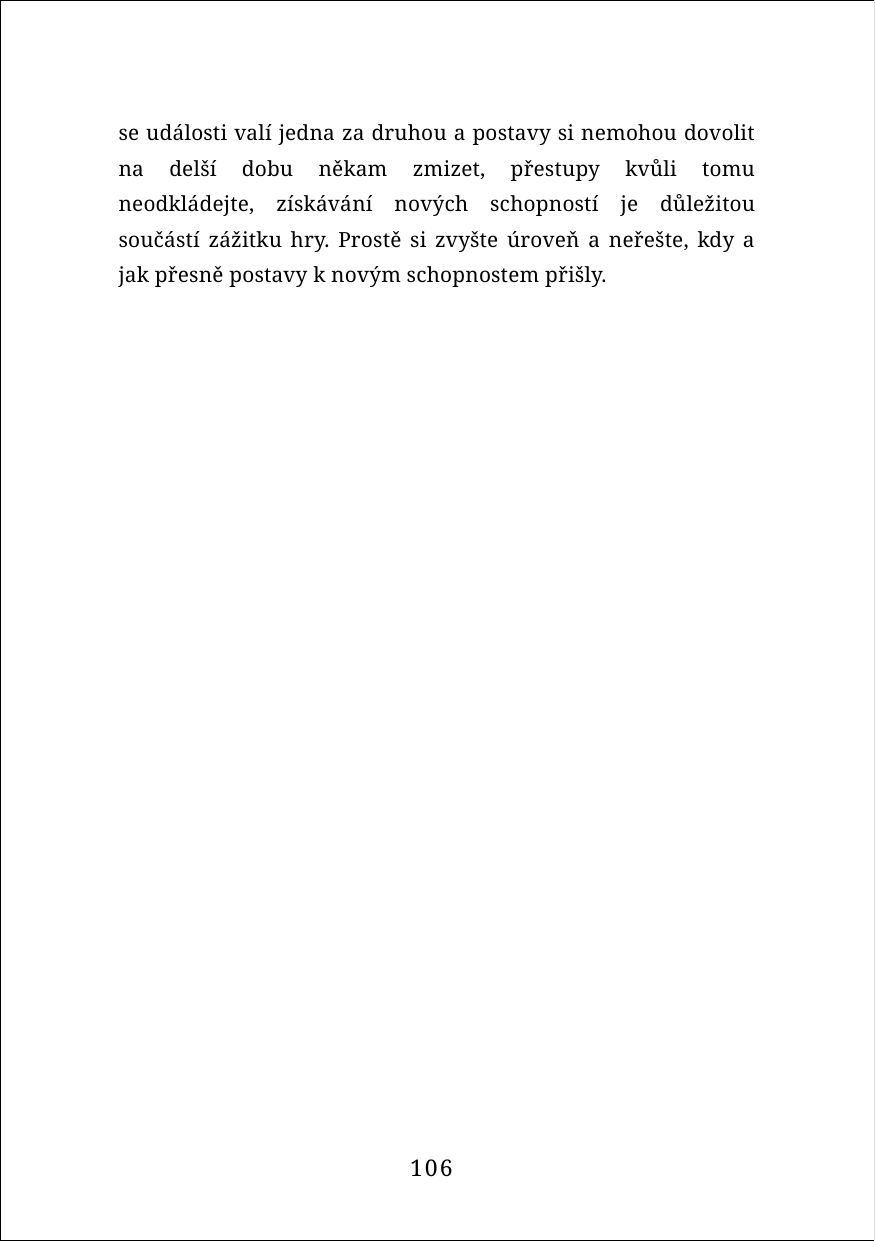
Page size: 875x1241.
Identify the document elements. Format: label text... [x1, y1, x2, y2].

text se události valí jedna za druhou a postavy si nemohou dovolit na delší dobu někam zmizet, přestupy kvůli tomu neodkládejte, získávání nových schopností je důležitou součástí zážitku hry. Prostě si zvyšte úroveň a neřešte, kdy a jak přesně postavy k novým schopnostem přišly. [118, 118, 756, 289]
